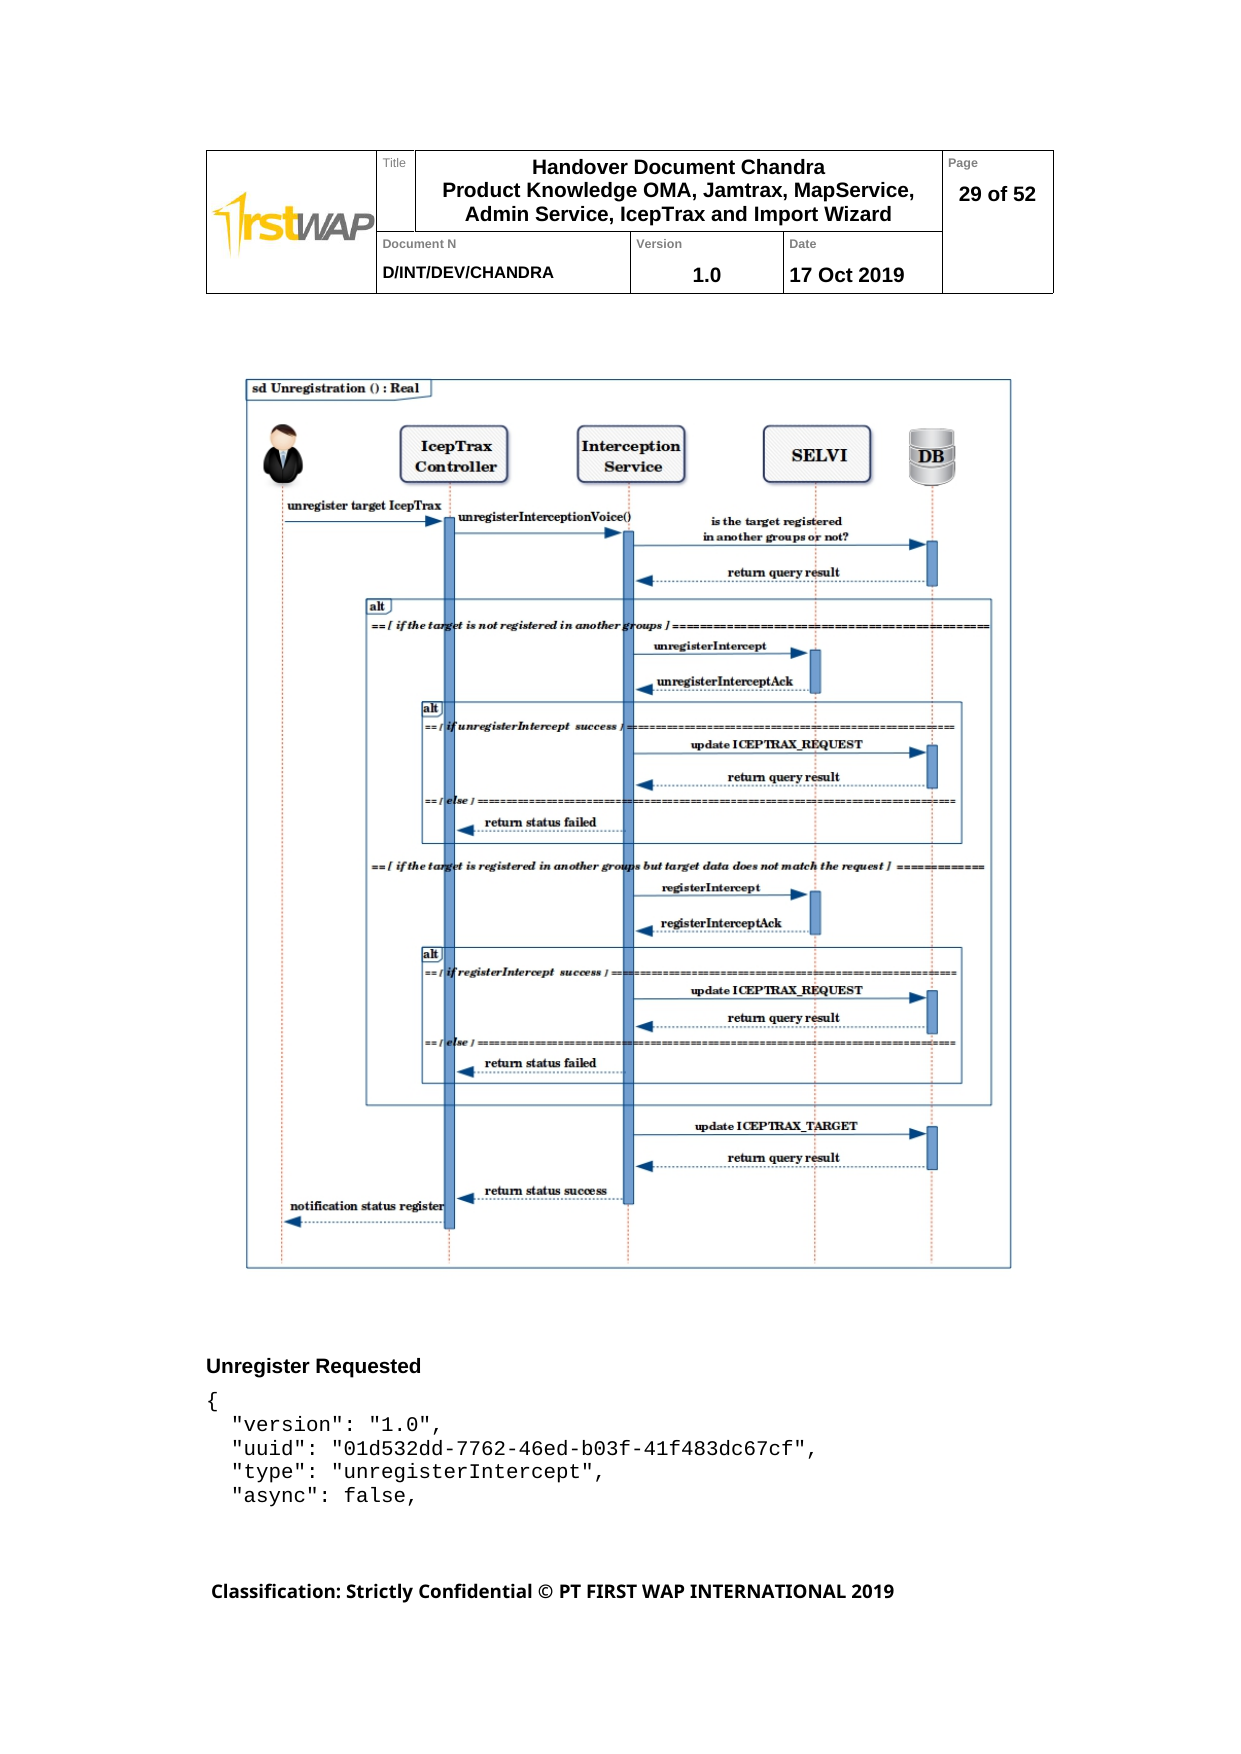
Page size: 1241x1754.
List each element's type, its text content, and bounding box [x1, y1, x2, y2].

text "uuid": "01d532dd-7762-46ed-b03f-41f483dc67cf", [206, 1438, 1053, 1461]
text "type": "unregisterIntercept", [206, 1461, 1053, 1485]
text "async": false, [206, 1485, 1053, 1508]
text Unregister Requested [206, 1355, 1053, 1378]
text "version": "1.0", [206, 1414, 1053, 1438]
text { [206, 1391, 1053, 1414]
picture [211, 191, 375, 259]
picture [209, 340, 1049, 1308]
